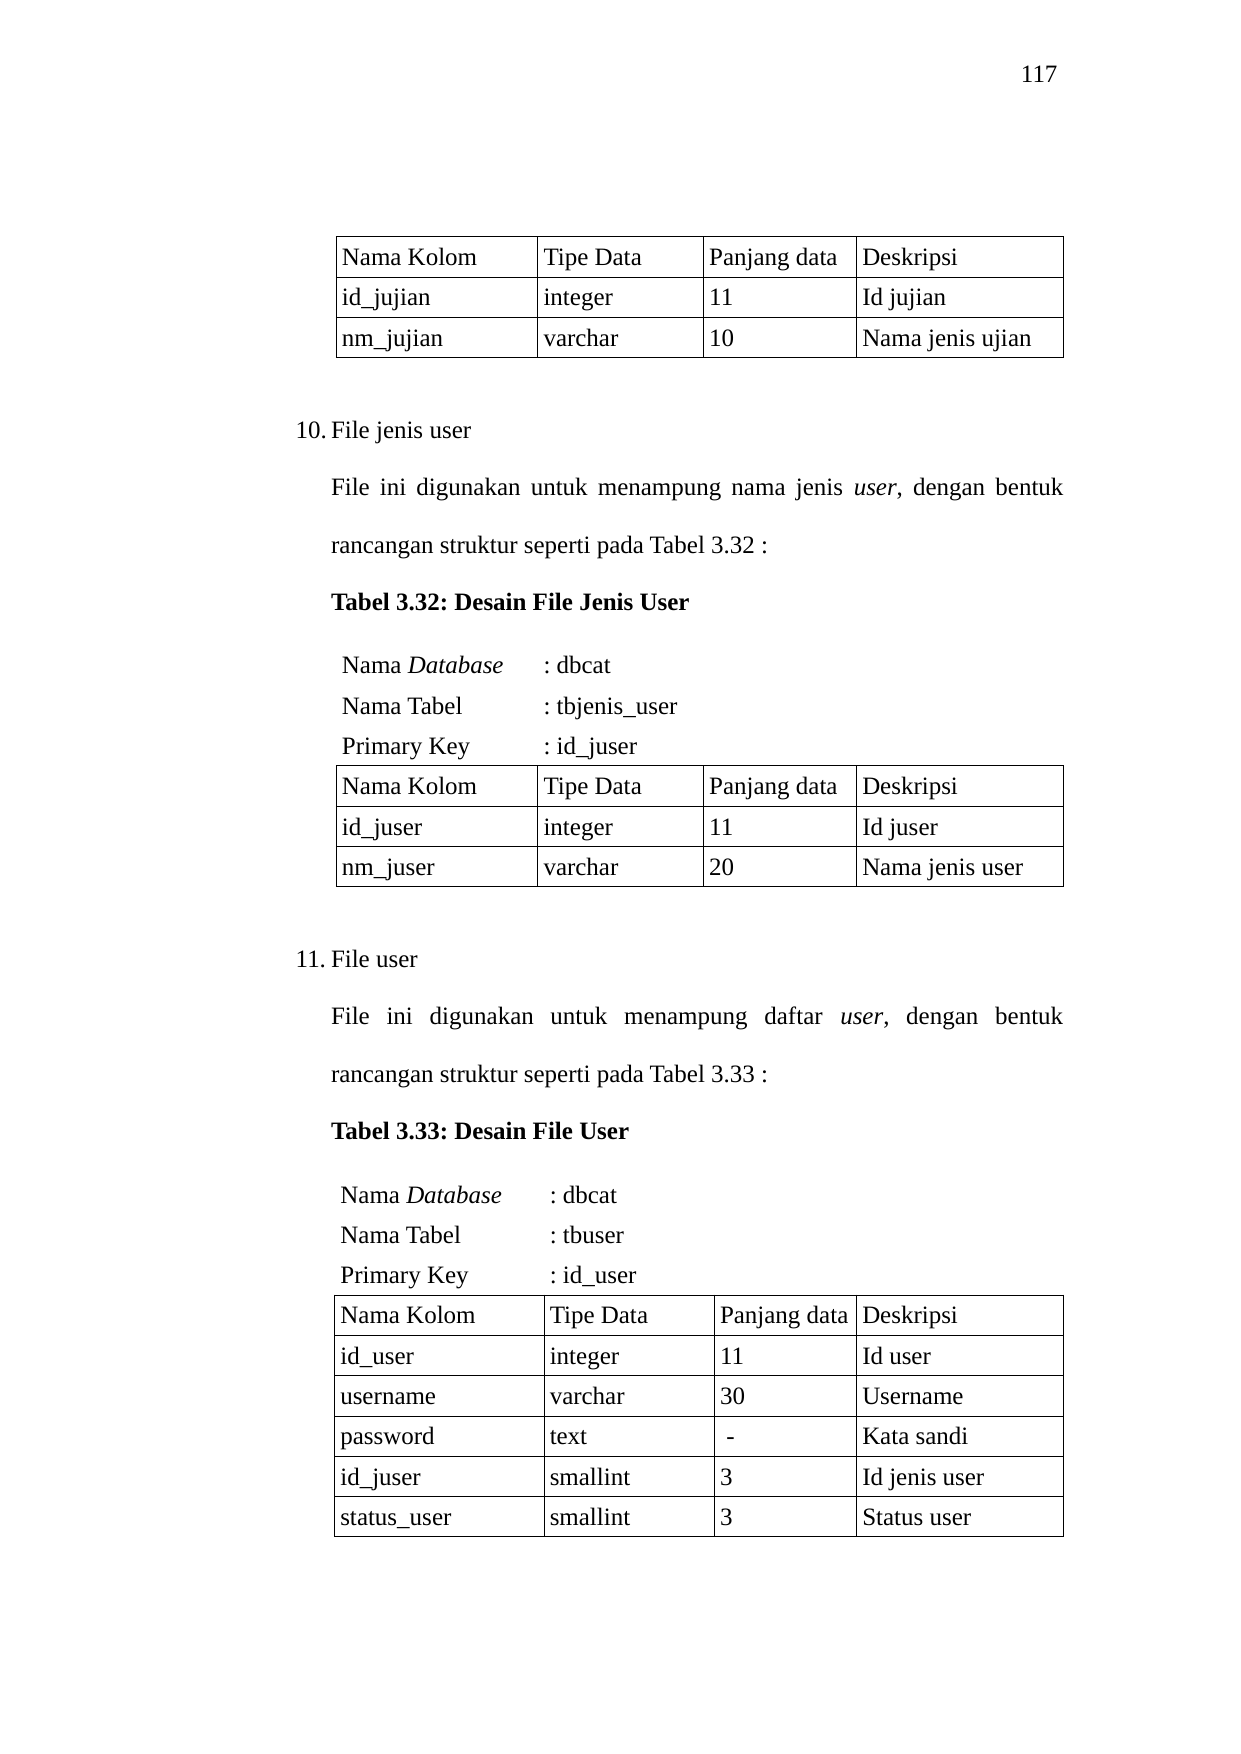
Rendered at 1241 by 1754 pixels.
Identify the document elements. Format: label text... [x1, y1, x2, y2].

table_cell Id jenis user [857, 1457, 1063, 1496]
table_cell Nama Kolom [337, 766, 537, 806]
table_cell Nama Kolom [335, 1296, 544, 1335]
table_cell Nama jenis user [857, 847, 1063, 886]
table_cell nm_juser [337, 847, 537, 886]
table_header : dbcat [544, 1174, 1063, 1214]
table_cell Deskripsi [857, 237, 1063, 277]
table_cell nm_jujian [337, 318, 537, 357]
list File jenis user [295, 415, 1063, 443]
table_cell integer [538, 807, 703, 846]
subtitle Tabel 3.33: Desain File User [295, 1116, 1063, 1145]
table_cell - [715, 1417, 856, 1456]
table_cell 30 [715, 1376, 856, 1416]
table_cell id_user [335, 1336, 544, 1375]
table_header : dbcat [538, 645, 1063, 685]
table_cell 11 [715, 1336, 856, 1375]
table_cell 11 [704, 278, 856, 317]
table_cell Tipe Data [545, 1296, 714, 1335]
table_cell : id_juser [538, 725, 1063, 765]
table_header Nama Database [334, 1174, 544, 1214]
table_cell Deskripsi [857, 1296, 1063, 1335]
table_cell varchar [545, 1376, 714, 1416]
table_header Nama Database [336, 645, 537, 685]
table_cell 11 [704, 807, 856, 846]
list File ini digunakan untuk menampung daftar user, dengan bentuk rancangan struktur seperti pada Tabel 3.33 : [295, 1001, 1063, 1088]
table_cell Nama jenis ujian [857, 318, 1063, 357]
table_cell Kata sandi [857, 1417, 1063, 1456]
table_cell Tipe Data [538, 237, 703, 277]
table_cell Nama Tabel [334, 1214, 544, 1254]
table_cell Id user [857, 1336, 1063, 1375]
table_cell Tipe Data [538, 766, 703, 806]
subtitle Tabel 3.32: Desain File Jenis User [295, 587, 1063, 616]
table_cell integer [545, 1336, 714, 1375]
table_cell Id juser [857, 807, 1063, 846]
table_cell : tbjenis_user [538, 685, 1063, 725]
table_cell id_juser [337, 807, 537, 846]
table_cell Primary Key [336, 725, 537, 765]
table_cell Username [857, 1376, 1063, 1416]
table_cell Status user [857, 1497, 1063, 1536]
list File ini digunakan untuk menampung nama jenis user, dengan bentuk rancangan struktur seperti pada Tabel 3.32 : [295, 472, 1063, 558]
table_cell 3 [715, 1497, 856, 1536]
table_cell Panjang data [704, 766, 856, 806]
list File user [295, 944, 1063, 973]
table_cell varchar [538, 847, 703, 886]
table_cell 20 [704, 847, 856, 886]
table_cell password [335, 1417, 544, 1456]
table_cell Nama Tabel [336, 685, 537, 725]
table_cell 3 [715, 1457, 856, 1496]
table_cell 10 [704, 318, 856, 357]
table_cell text [545, 1417, 714, 1456]
table_cell username [335, 1376, 544, 1416]
table_cell integer [538, 278, 703, 317]
table_cell Id jujian [857, 278, 1063, 317]
table_cell Panjang data [704, 237, 856, 277]
table_cell : id_user [544, 1254, 1063, 1294]
table_cell smallint [545, 1457, 714, 1496]
table_cell varchar [538, 318, 703, 357]
table_cell id_jujian [337, 278, 537, 317]
table_cell : tbuser [544, 1214, 1063, 1254]
table_cell Deskripsi [857, 766, 1063, 806]
table_cell smallint [545, 1497, 714, 1536]
table_cell Primary Key [334, 1254, 544, 1294]
table_cell id_juser [335, 1457, 544, 1496]
table_cell Panjang data [715, 1296, 856, 1335]
table_cell Nama Kolom [337, 237, 537, 277]
table_cell status_user [335, 1497, 544, 1536]
